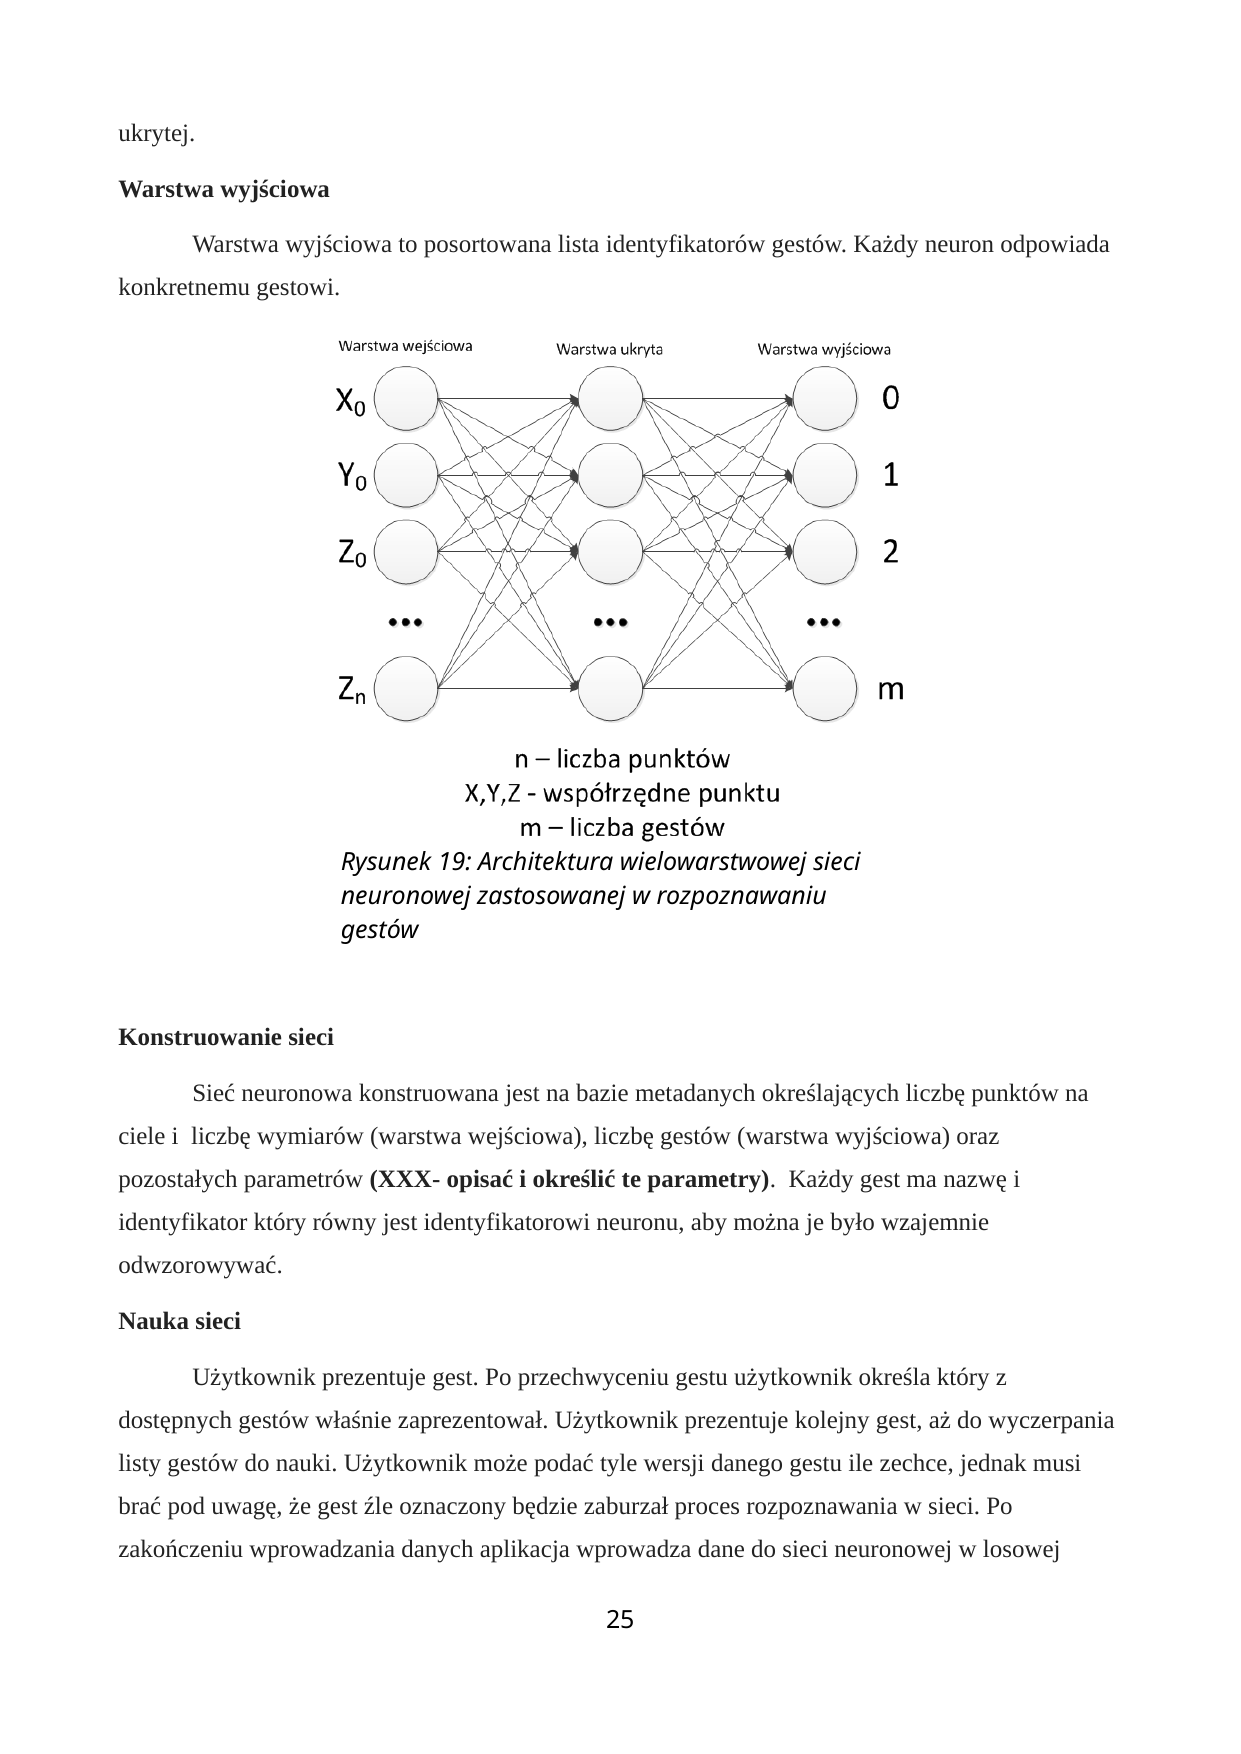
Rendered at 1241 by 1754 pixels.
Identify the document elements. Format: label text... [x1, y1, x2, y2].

picture [335, 333, 905, 844]
text Nauka sieci [118, 1306, 1122, 1335]
text Konstruowanie sieci [118, 1022, 1122, 1051]
text ukrytej. [118, 118, 1122, 147]
text Warstwa wyjściowa [118, 174, 1122, 202]
text Sieć neuronowa konstruowana jest na bazie metadanych określających liczbę punktów na ciele i liczbę wymiarów (warstwa wejściowa), liczbę gestów (warstwa wyjściowa) oraz pozostałych parametrów (XXX- opisać i określić te parametry). Każdy gest ma nazwę i identyfikator który równy jest identyfikatorowi neuronu, aby można je było wzajemnie odwzorowywać. [118, 1078, 1122, 1279]
text Rysunek 19: Architektura wielowarstwowej sieci neuronowej zastosowanej w rozpoznawaniu gestów [341, 844, 899, 946]
text Warstwa wyjściowa to posortowana lista identyfikatorów gestów. Każdy neuron odpowiada konkretnemu gestowi. [118, 229, 1122, 301]
text Użytkownik prezentuje gest. Po przechwyceniu gestu użytkownik określa który z dostępnych gestów właśnie zaprezentował. Użytkownik prezentuje kolejny gest, aż do wyczerpania listy gestów do nauki. Użytkownik może podać tyle wersji danego gestu ile zechce, jednak musi brać pod uwagę, że gest źle oznaczony będzie zaburzał proces rozpoznawania w sieci. Po zakończeniu wprowadzania danych aplikacja wprowadza dane do sieci neuronowej w losowej [118, 1362, 1122, 1563]
